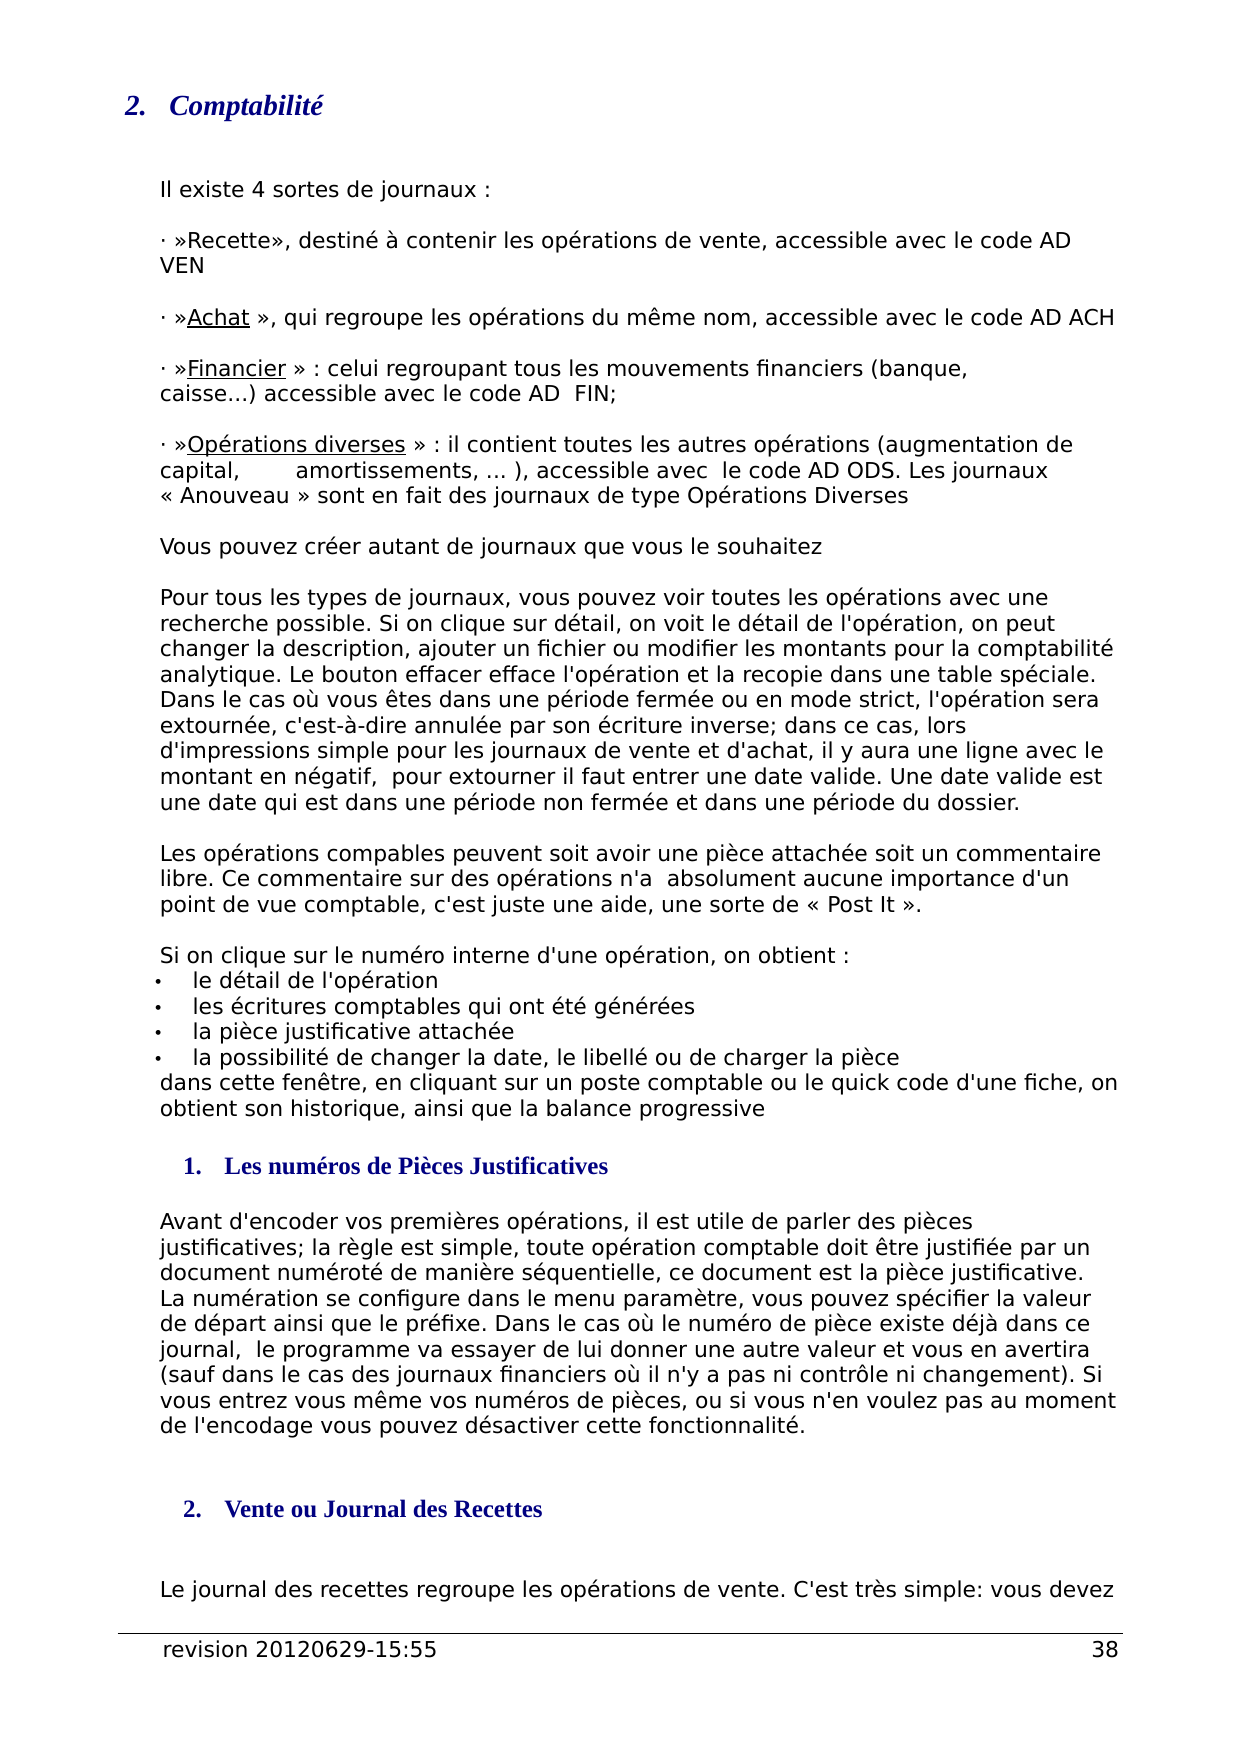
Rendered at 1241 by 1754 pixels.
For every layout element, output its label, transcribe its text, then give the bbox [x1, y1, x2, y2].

text La numération se configure dans le menu paramètre, vous pouvez spécifier la valeur de départ ainsi que le préfixe. Dans le cas où le numéro de pièce existe déjà dans ce journal, le programme va essayer de lui donner une autre valeur et vous en avertira (sauf dans le cas des journaux financiers où il n'y a pas ni contrôle ni changement). Si vous entrez vous même vos numéros de pièces, ou si vous n'en voulez pas au moment de l'encodage vous pouvez désactiver cette fonctionnalité. [159, 1286, 1123, 1439]
text Il existe 4 sortes de journaux : [159, 177, 1123, 203]
text Avant d'encoder vos premières opérations, il est utile de parler des pièces justificatives; la règle est simple, toute opération comptable doit être justifiée par un document numéroté de manière séquentielle, ce document est la pièce justificative. [159, 1209, 1123, 1286]
subtitle Comptabilité [117, 88, 1123, 122]
text Si on clique sur le numéro interne d'une opération, on obtient : [159, 943, 1123, 968]
text Les opérations compables peuvent soit avoir une pièce attachée soit un commentaire libre. Ce commentaire sur des opérations n'a absolument aucune importance d'un point de vue comptable, c'est juste une aide, une sorte de « Post It ». [159, 841, 1123, 917]
text Vous pouvez créer autant de journaux que vous le souhaitez [159, 534, 1123, 560]
text dans cette fenêtre, en cliquant sur un poste comptable ou le quick code d'une fiche, on obtient son historique, ainsi que la balance progressive [159, 1070, 1123, 1121]
text · »Recette», destiné à contenir les opérations de vente, accessible avec le code AD VEN [159, 228, 1123, 279]
list la pièce justificative attachée [155, 1019, 1123, 1045]
list la possibilité de changer la date, le libellé ou de charger la pièce [155, 1045, 1123, 1070]
list le détail de l'opération [155, 968, 1123, 994]
text · »Achat », qui regroupe les opérations du même nom, accessible avec le code AD ACH [159, 305, 1123, 330]
text Le journal des recettes regroupe les opérations de vente. C'est très simple: vous devez [159, 1577, 1123, 1603]
text · »Financier » : celui regroupant tous les mouvements financiers (banque, [159, 356, 1123, 381]
text · »Opérations diverses » : il contient toutes les autres opérations (augmentation de capital, amortissements, ... ), accessible avec le code AD ODS. Les journaux « Anouveau » sont en fait des journaux de type Opérations Diverses [159, 432, 1123, 509]
text caisse...) accessible avec le code AD FIN; [159, 381, 1123, 407]
subtitle Les numéros de Pièces Justificatives [177, 1151, 1123, 1179]
list les écritures comptables qui ont été générées [155, 994, 1123, 1019]
text Pour tous les types de journaux, vous pouvez voir toutes les opérations avec une recherche possible. Si on clique sur détail, on voit le détail de l'opération, on peut changer la description, ajouter un fichier ou modifier les montants pour la comptabilité analytique. Le bouton effacer efface l'opération et la recopie dans une table spéciale. Dans le cas où vous êtes dans une période fermée ou en mode strict, l'opération sera extournée, c'est-à-dire annulée par son écriture inverse; dans ce cas, lors d'impressions simple pour les journaux de vente et d'achat, il y aura une ligne avec le montant en négatif, pour extourner il faut entrer une date valide. Une date valide est une date qui est dans une période non fermée et dans une période du dossier. [159, 585, 1123, 815]
subtitle Vente ou Journal des Recettes [177, 1494, 1123, 1522]
